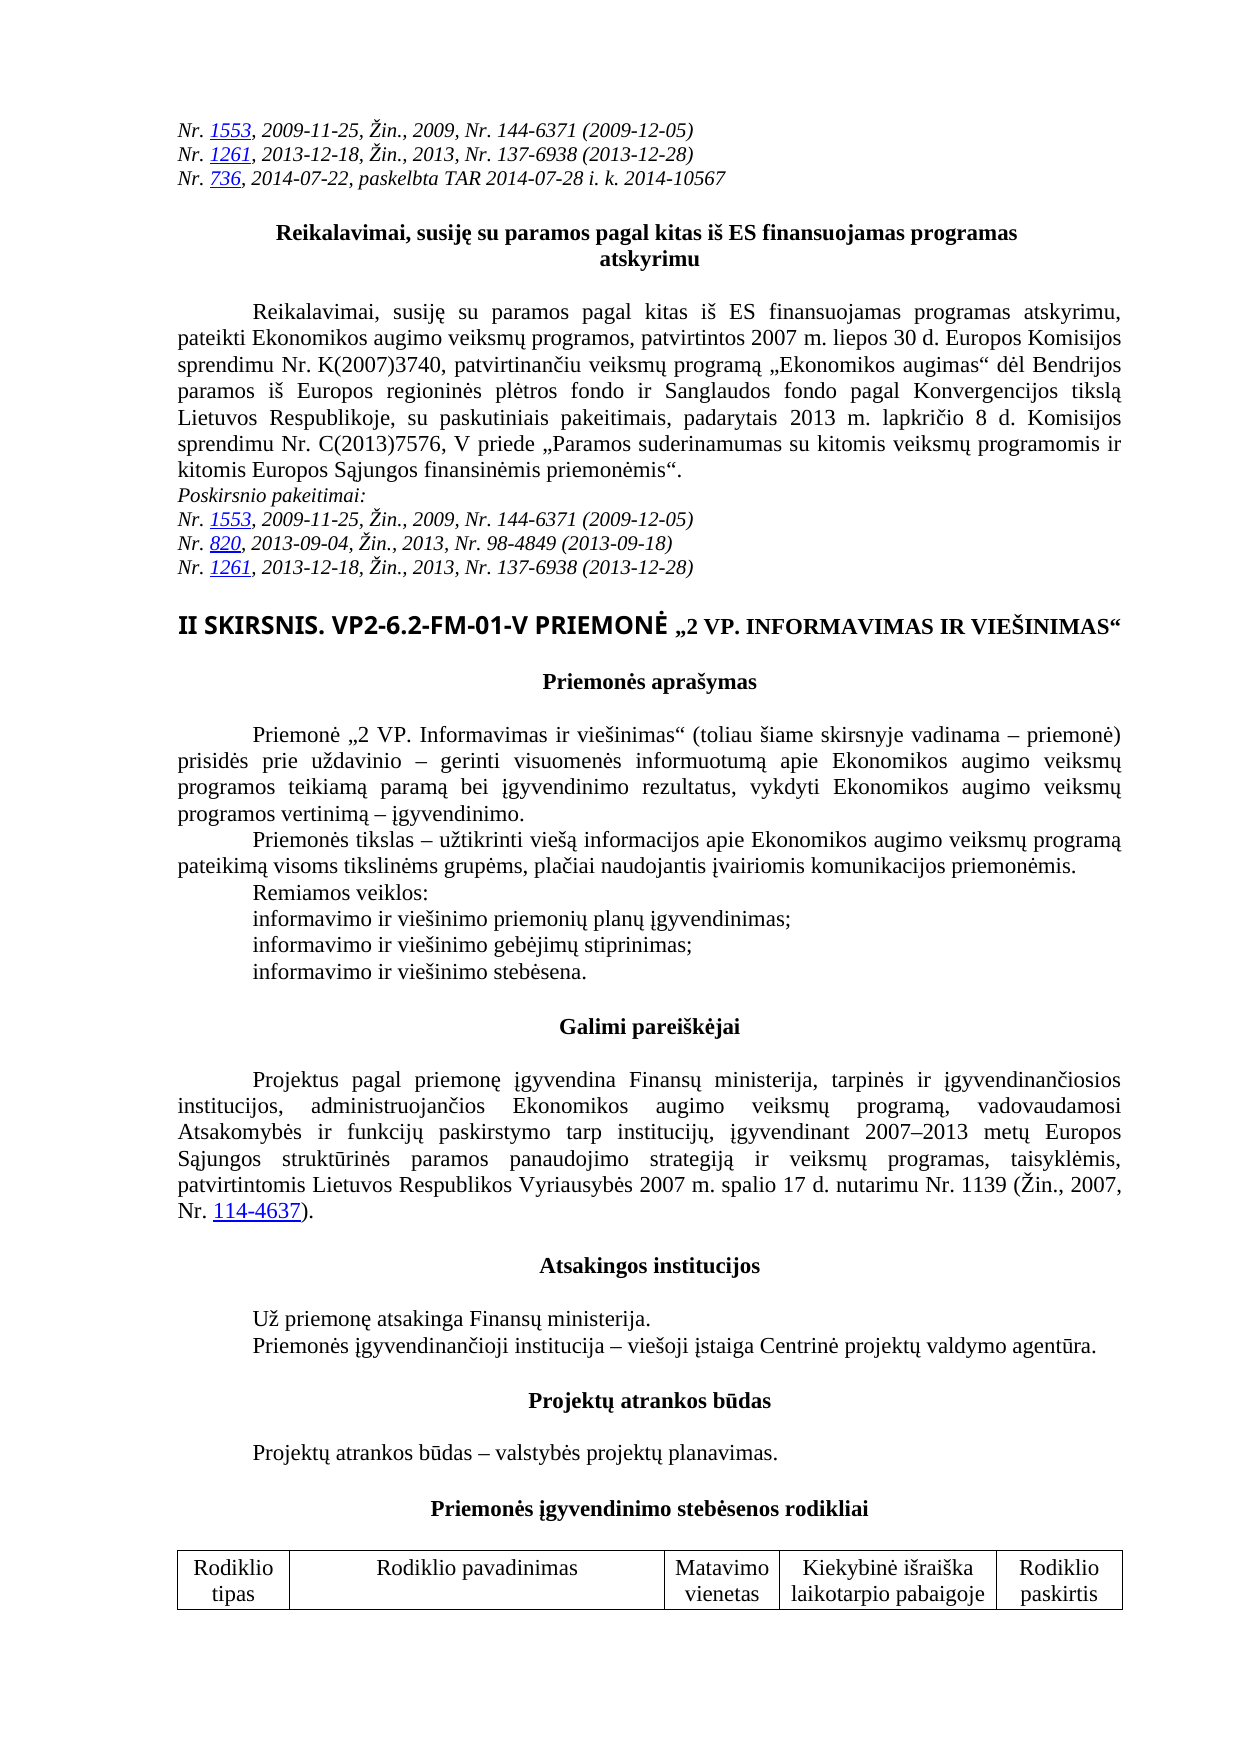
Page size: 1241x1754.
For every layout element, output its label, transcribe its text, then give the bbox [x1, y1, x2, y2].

text Remiamos veiklos: [177, 879, 1122, 905]
text Atsakingos institucijos [177, 1253, 1122, 1279]
text Galimi pareiškėjai [177, 1013, 1122, 1039]
text Priemonė „2 VP. Informavimas ir viešinimas“ (toliau šiame skirsnyje vadinama – priemonė) prisidės prie uždavinio – gerinti visuomenės informuotumą apie Ekonomikos augimo veiksmų programos teikiamą paramą bei įgyvendinimo rezultatus, vykdyti Ekonomikos augimo veiksmų programos vertinimą – įgyvendinimo. [177, 721, 1122, 826]
text Priemonės įgyvendinančioji institucija – viešoji įstaiga Centrinė projektų valdymo agentūra. [177, 1332, 1122, 1358]
table_header Rodiklio pavadinimas [290, 1551, 664, 1609]
text Projektų atrankos būdas [177, 1387, 1122, 1413]
text Projektus pagal priemonę įgyvendina Finansų ministerija, tarpinės ir įgyvendinančiosios institucijos, administruojančios Ekonomikos augimo veiksmų programą, vadovaudamosi Atsakomybės ir funkcijų paskirstymo tarp institucijų, įgyvendinant 2007–2013 metų Europos Sąjungos struktūrinės paramos panaudojimo strategiją ir veiksmų programas, taisyklėmis, patvirtintomis Lietuvos Respublikos Vyriausybės 2007 m. spalio 17 d. nutarimu Nr. 1139 (Žin., 2007, Nr. 114-4637). [177, 1066, 1122, 1224]
text informavimo ir viešinimo priemonių planų įgyvendinimas; [177, 905, 1122, 932]
text informavimo ir viešinimo gebėjimų stiprinimas; [177, 932, 1122, 958]
text Nr. 1553, 2009-11-25, Žin., 2009, Nr. 144-6371 (2009-12-05) [177, 118, 1122, 142]
text Už priemonę atsakinga Finansų ministerija. [177, 1305, 1122, 1332]
text Nr. 1261, 2013-12-18, Žin., 2013, Nr. 137-6938 (2013-12-28) [177, 555, 1122, 579]
table_header Matavimo vienetas [665, 1551, 779, 1609]
text Priemonės tikslas – užtikrinti viešą informacijos apie Ekonomikos augimo veiksmų programą pateikimą visoms tikslinėms grupėms, plačiai naudojantis įvairiomis komunikacijos priemonėmis. [177, 826, 1122, 879]
text Nr. 820, 2013-09-04, Žin., 2013, Nr. 98-4849 (2013-09-18) [177, 531, 1122, 555]
text Nr. 736, 2014-07-22, paskelbta TAR 2014-07-28 i. k. 2014-10567 [177, 166, 1122, 190]
table_header Rodiklio tipas [178, 1551, 289, 1609]
table_header Kiekybinė išraiška laikotarpio pabaigoje [780, 1551, 996, 1609]
table_header Rodiklio paskirtis [997, 1551, 1122, 1609]
text II SKIRSNIS. VP2-6.2-FM-01-V PRIEMONĖ „2 VP. Informavimas ir viešinimas“ [177, 608, 1122, 642]
text Projektų atrankos būdas – valstybės projektų planavimas. [177, 1439, 1122, 1466]
text Reikalavimai, susiję su paramos pagal kitas iš ES finansuojamas programas atskyrimu [177, 219, 1122, 272]
text Nr. 1261, 2013-12-18, Žin., 2013, Nr. 137-6938 (2013-12-28) [177, 142, 1122, 166]
text Poskirsnio pakeitimai: [177, 483, 1122, 507]
text Reikalavimai, susiję su paramos pagal kitas iš ES finansuojamas programas atskyrimu, pateikti Ekonomikos augimo veiksmų programos, patvirtintos 2007 m. liepos 30 d. Europos Komisijos sprendimu Nr. K(2007)3740, patvirtinančiu veiksmų programą „Ekonomikos augimas“ dėl Bendrijos paramos iš Europos regioninės plėtros fondo ir Sanglaudos fondo pagal Konvergencijos tikslą Lietuvos Respublikoje, su paskutiniais pakeitimais, padarytais 2013 m. lapkričio 8 d. Komisijos sprendimu Nr. C(2013)7576, V priede „Paramos suderinamumas su kitomis veiksmų programomis ir kitomis Europos Sąjungos finansinėmis priemonėmis“. [177, 298, 1122, 483]
text Nr. 1553, 2009-11-25, Žin., 2009, Nr. 144-6371 (2009-12-05) [177, 507, 1122, 531]
text Priemonės įgyvendinimo stebėsenos rodikliai [177, 1494, 1122, 1521]
text Priemonės aprašymas [177, 668, 1122, 694]
text informavimo ir viešinimo stebėsena. [177, 958, 1122, 984]
